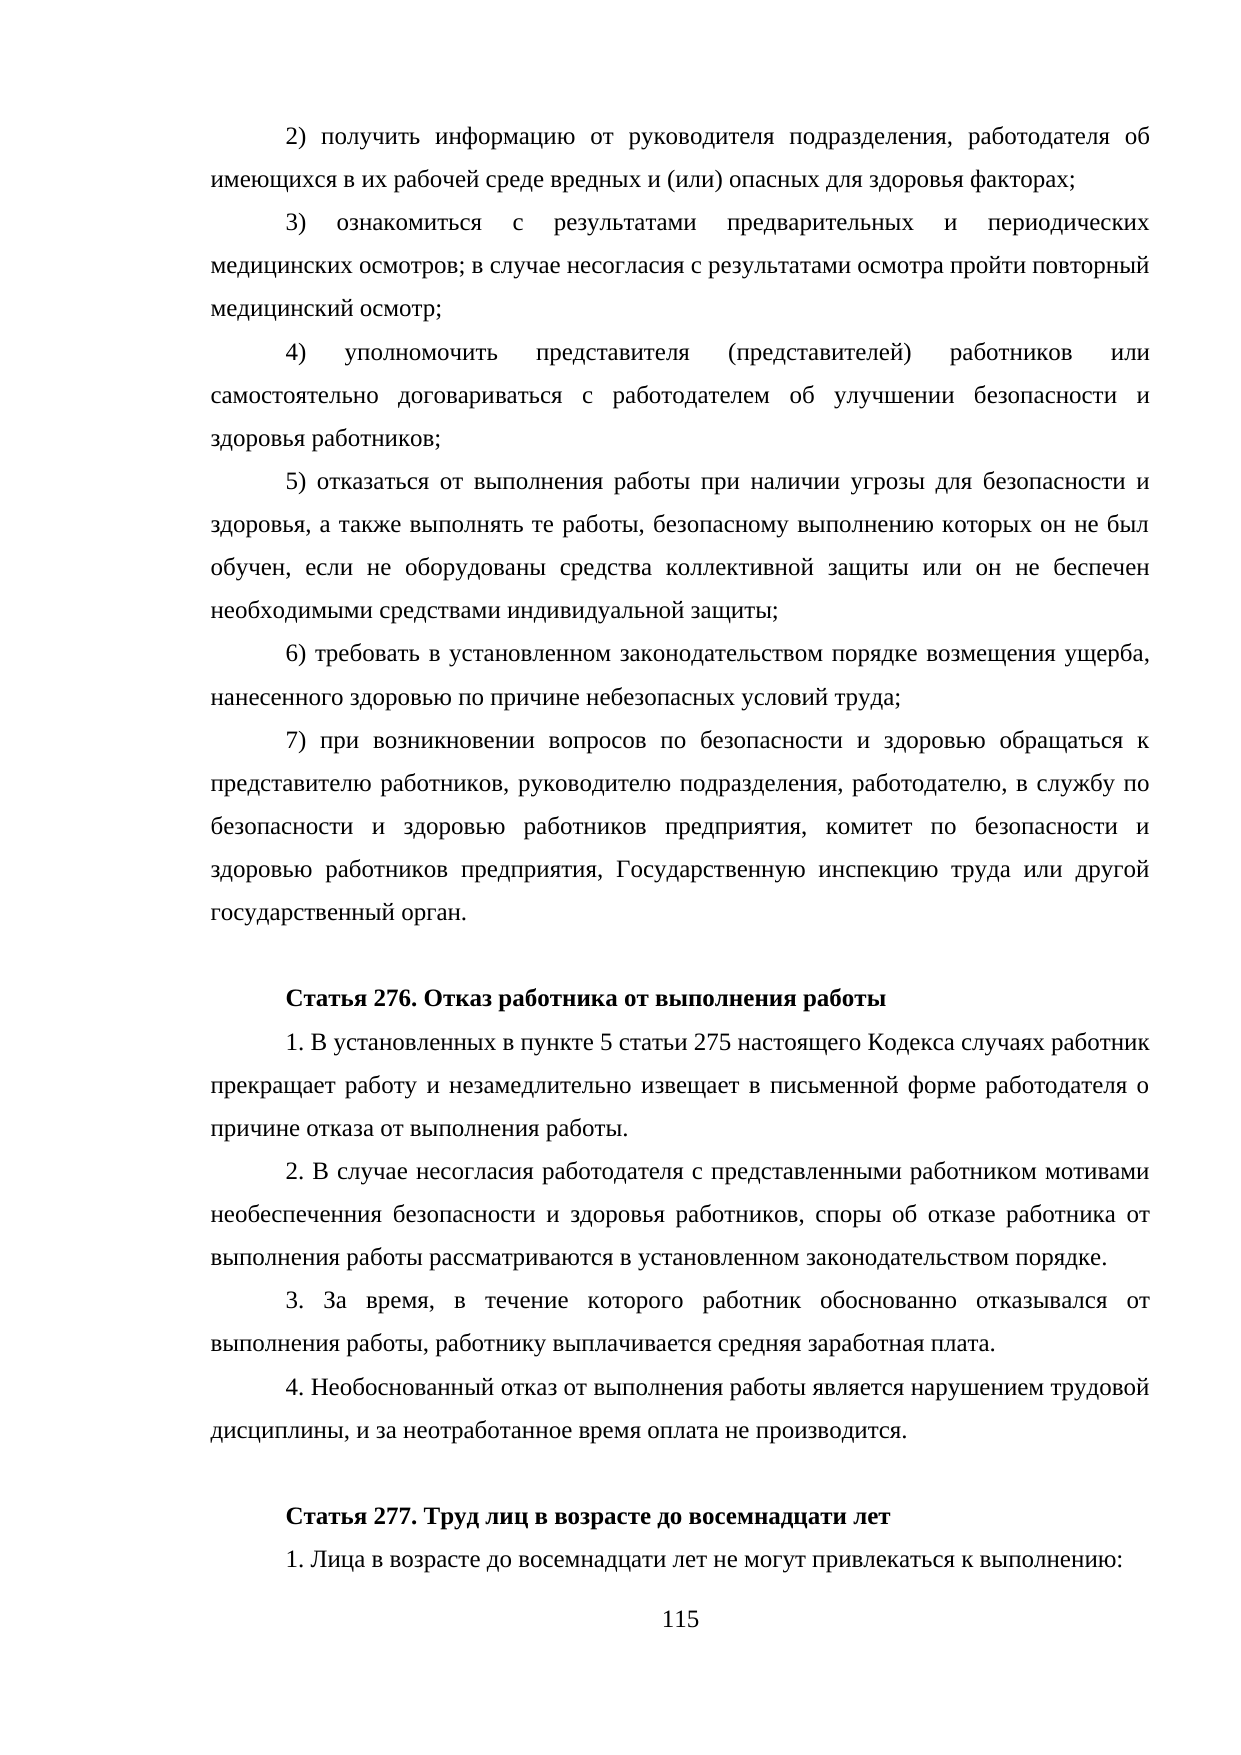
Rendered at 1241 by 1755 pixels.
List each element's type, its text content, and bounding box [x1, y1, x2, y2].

text 2. В случае несогласия работодателя с представленными работником мотивами необеспеченния безопасности и здоровья работников, споры об отказе работника от выполнения работы рассматриваются в установленном законодательством порядке. [210, 1156, 1151, 1271]
text 3) ознакомиться с результатами предварительных и периодических медицинских осмотров; в случае несогласия с результатами осмотра пройти повторный медицинский осмотр; [210, 207, 1151, 322]
text 7) при возникновении вопросов по безопасности и здоровью обращаться к представителю работников, руководителю подразделения, работодателю, в службу по безопасности и здоровью работников предприятия, комитет по безопасности и здоровью работников предприятия, Государственную инспекцию труда или другой государственный орган. [210, 725, 1151, 926]
text Статья 277. Труд лиц в возрасте до восемнадцати лет [210, 1501, 1151, 1530]
text 4. Необоснованный отказ от выполнения работы является нарушением трудовой дисциплины, и за неотработанное время оплата не производится. [210, 1372, 1151, 1443]
text 1. Лица в возрасте до восемнадцати лет не могут привлекаться к выполнению: [210, 1544, 1151, 1573]
text 6) требовать в установленном законодательством порядке возмещения ущерба, нанесенного здоровью по причине небезопасных условий труда; [210, 638, 1151, 710]
text 2) получить информацию от руководителя подразделения, работодателя об имеющихся в их рабочей среде вредных и (или) опасных для здоровья факторах; [210, 121, 1151, 193]
text 5) отказаться от выполнения работы при наличии угрозы для безопасности и здоровья, а также выполнять те работы, безопасному выполнению которых он не был обучен, если не оборудованы средства коллективной защиты или он не беспечен необходимыми средствами индивидуальной защиты; [210, 466, 1151, 624]
text 3. За время, в течение которого работник обоснованно отказывался от выполнения работы, работнику выплачивается средняя заработная плата. [210, 1285, 1151, 1357]
text 1. В установленных в пункте 5 статьи 275 настоящего Кодекса случаях работник прекращает работу и незамедлительно извещает в письменной форме работодателя о причине отказа от выполнения работы. [210, 1027, 1151, 1142]
text 4) уполномочить представителя (представителей) работников или самостоятельно договариваться с работодателем об улучшении безопасности и здоровья работников; [210, 337, 1151, 452]
text Статья 276. Отказ работника от выполнения работы [210, 983, 1151, 1012]
